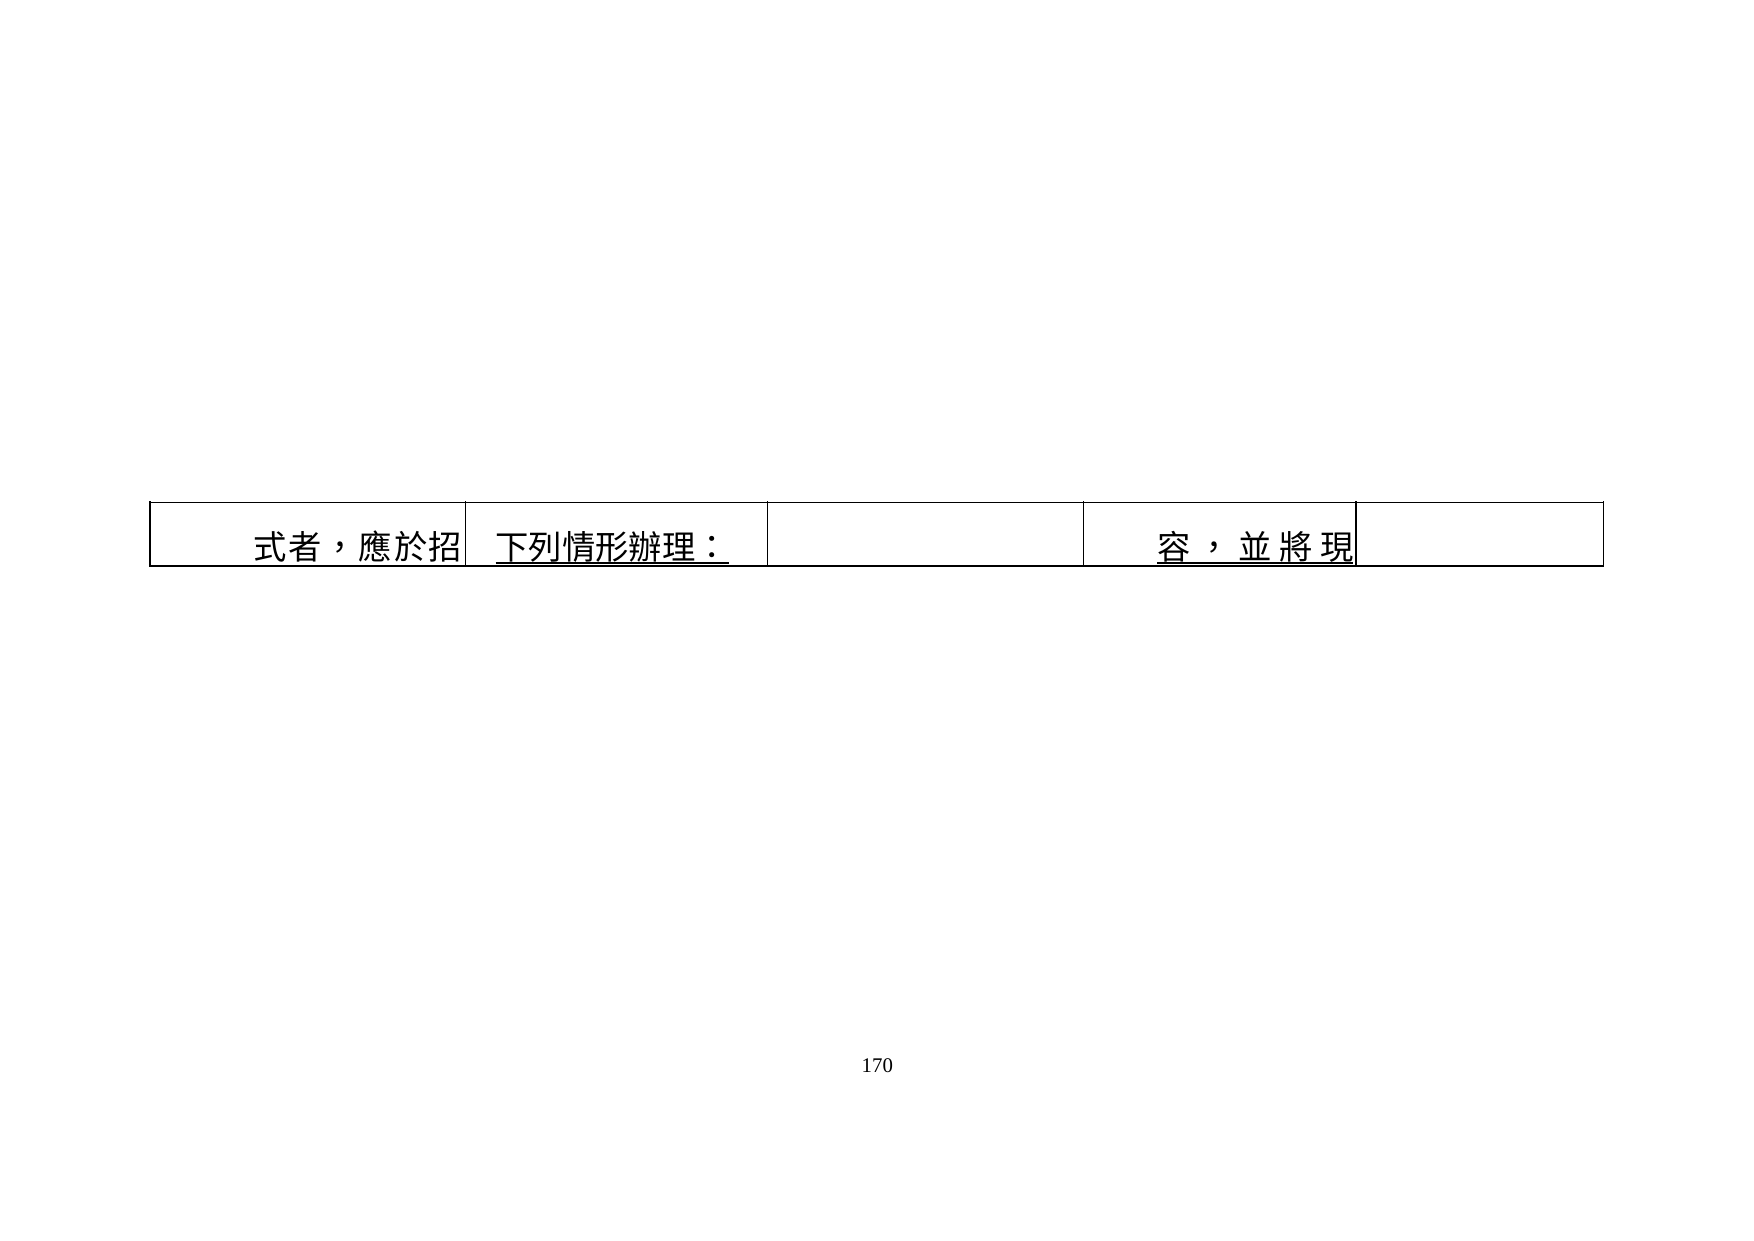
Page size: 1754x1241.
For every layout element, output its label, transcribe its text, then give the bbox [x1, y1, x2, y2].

table_cell 式者，應於招 [151, 503, 465, 565]
table_cell 容，並將現 [1084, 503, 1355, 565]
table_cell [1357, 503, 1603, 565]
table_cell [768, 503, 1083, 565]
table_cell 下列情形辦理： [466, 503, 767, 565]
